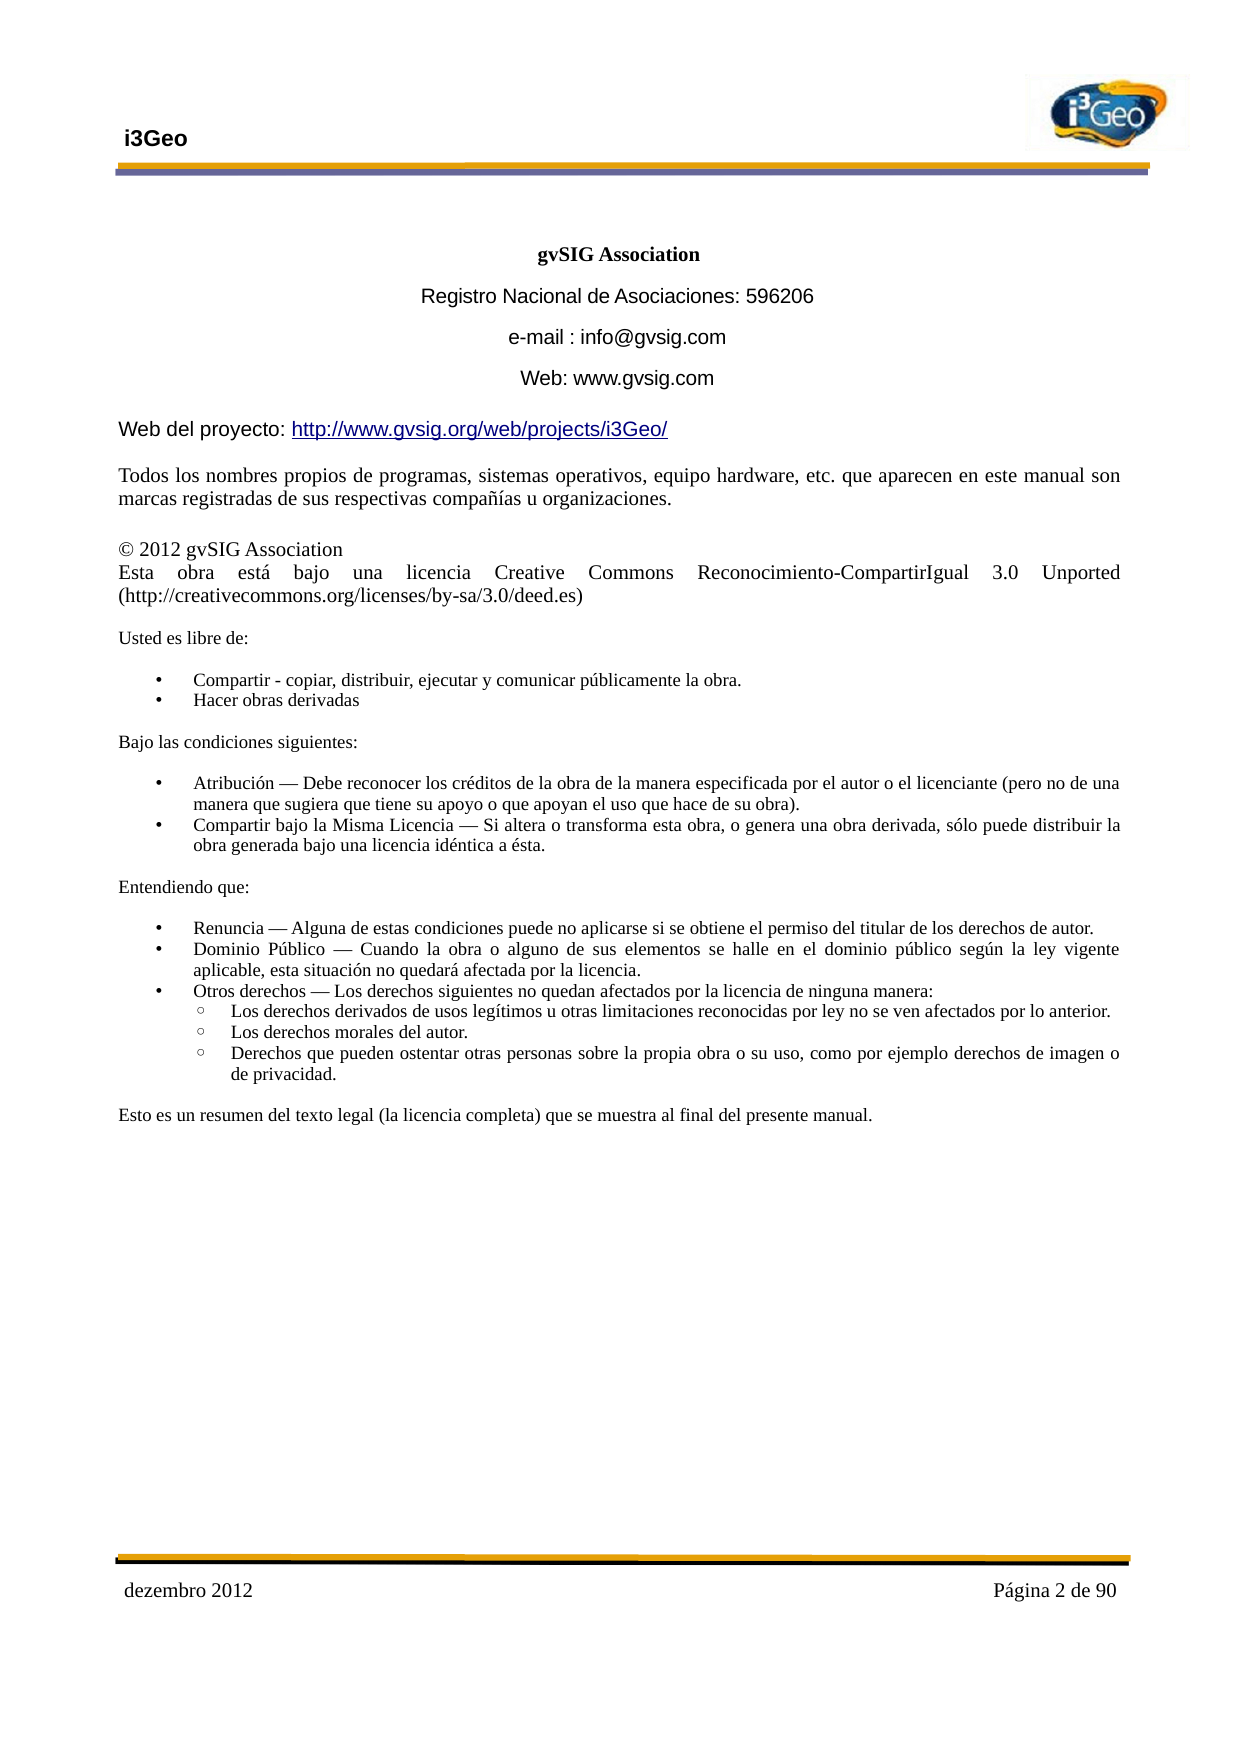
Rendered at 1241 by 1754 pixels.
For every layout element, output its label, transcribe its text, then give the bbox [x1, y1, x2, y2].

picture [1025, 74, 1191, 151]
list Hacer obras derivadas [156, 690, 1122, 711]
list Dominio Público — Cuando la obra o alguno de sus elementos se halle en el dominio público según la ley vigente aplicable, esta situación no quedará afectada por la licencia. [156, 939, 1122, 980]
table_header gvSIG Association [120, 243, 1117, 278]
list Atribución — Debe reconocer los créditos de la obra de la manera especificada por el autor o el licenciante (pero no de una manera que sugiera que tiene su apoyo o que apoyan el uso que hace de su obra). [156, 773, 1122, 814]
text © 2012 gvSIG Association [118, 538, 1122, 561]
text Entendiendo que: [118, 877, 1122, 897]
list Los derechos derivados de usos legítimos u otras limitaciones reconocidas por ley no se ven afectados por lo anterior. [193, 1001, 1122, 1022]
text Todos los nombres propios de programas, sistemas operativos, equipo hardware, etc. que aparecen en este manual son marcas registradas de sus respectivas compañías u organizaciones. [118, 464, 1122, 510]
text Bajo las condiciones siguientes: [118, 732, 1122, 752]
list Compartir bajo la Misma Licencia — Si altera o transforma esta obra, o genera una obra derivada, sólo puede distribuir la obra generada bajo una licencia idéntica a ésta. [156, 814, 1122, 856]
list Otros derechos — Los derechos siguientes no quedan afectados por la licencia de ninguna manera: [156, 980, 1122, 1001]
text Usted es libre de: [118, 628, 1122, 649]
list Compartir - copiar, distribuir, ejecutar y comunicar públicamente la obra. [156, 669, 1122, 690]
list Derechos que pueden ostentar otras personas sobre la propia obra o su uso, como por ejemplo derechos de imagen o de privacidad. [193, 1042, 1122, 1084]
table_cell Registro Nacional de Asociaciones: 596206 e-mail : info@gvsig.com Web: www.gvsig.com [120, 278, 1117, 389]
list Renuncia — Alguna de estas condiciones puede no aplicarse si se obtiene el permiso del titular de los derechos de autor. [156, 918, 1122, 939]
text Esta obra está bajo una licencia Creative Commons Reconocimiento-CompartirIgual 3.0 Unported (http://creativecommons.org/licenses/by-sa/3.0/deed.es) [118, 561, 1122, 607]
text Web del proyecto: http://www.gvsig.org/web/projects/i3Geo/ [118, 417, 1122, 441]
list Los derechos morales del autor. [193, 1022, 1122, 1042]
text Esto es un resumen del texto legal (la licencia completa) que se muestra al final del presente manual. [118, 1105, 1122, 1125]
